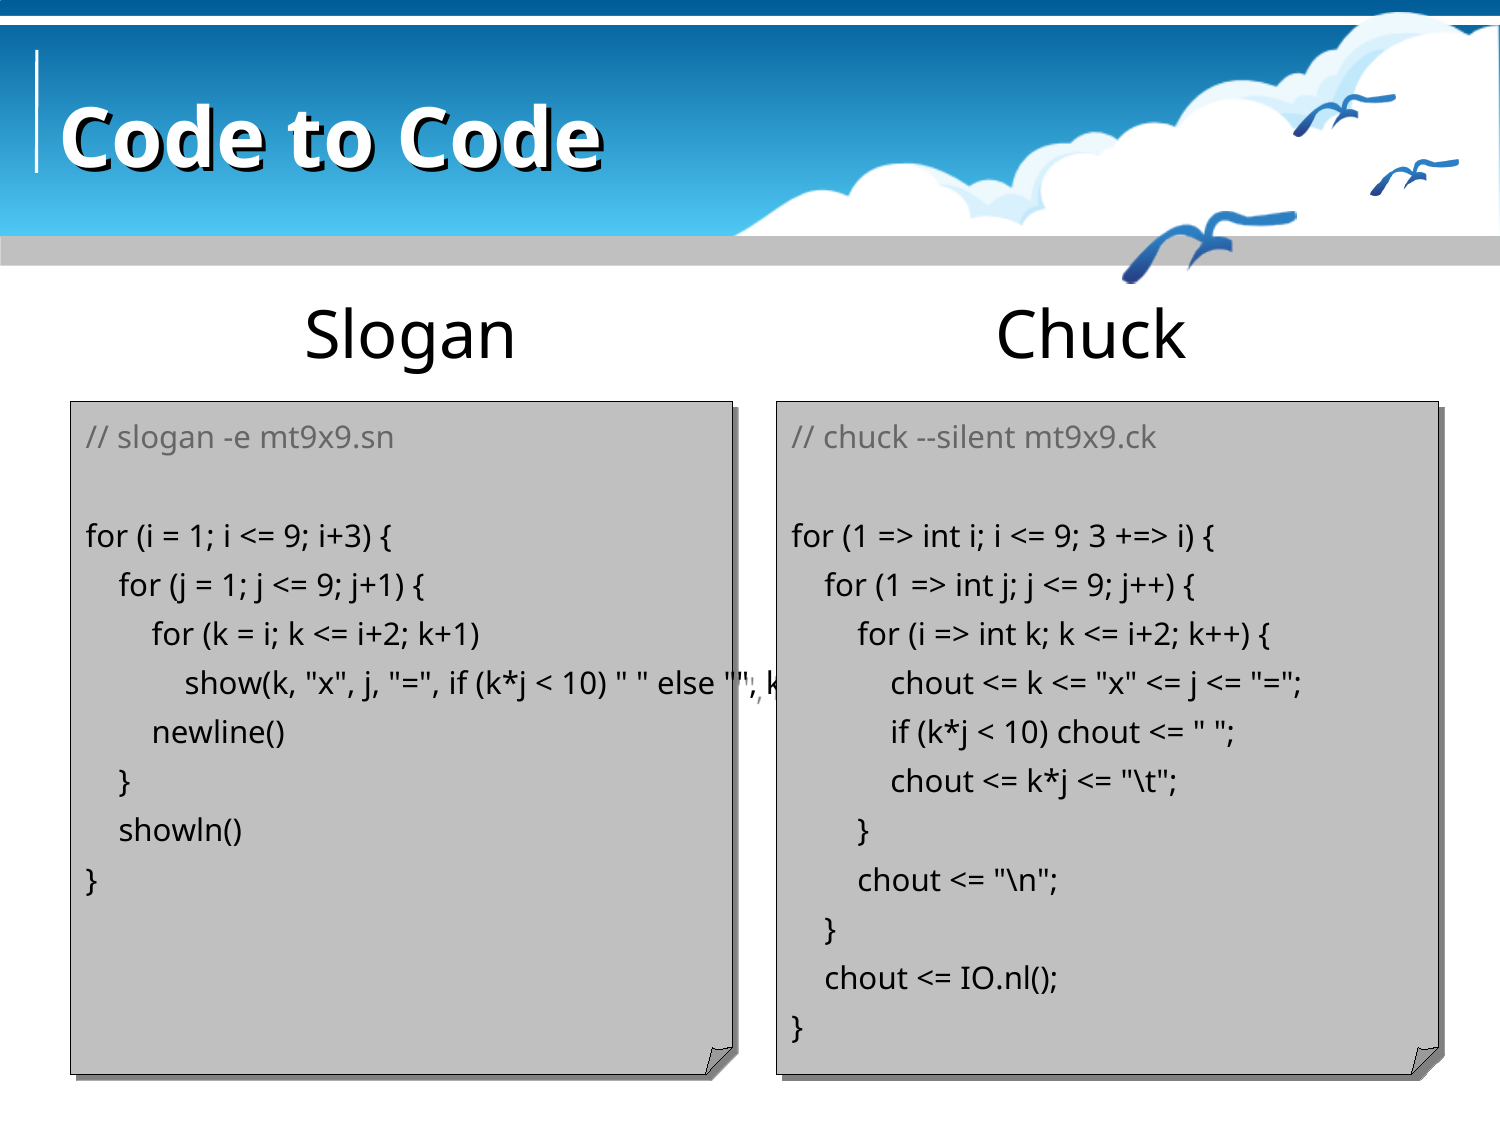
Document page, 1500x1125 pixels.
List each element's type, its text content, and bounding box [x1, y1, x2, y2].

picture [730, 12, 1500, 284]
text_box // chuck --silent mt9x9.ck for (1 => int i; i <= 9; 3 +=> i) { for (1 => int j; j <= 9; j++) { for (i => int k; k <= i+2; k++) { chout <= k <= "x" <= j <= "="; if (k*j < 10) chout <= " "; chout <= k*j <= "\t"; } chout <= "\n"; } chout <= IO.nl(); } [776, 401, 1439, 1075]
text_box Slogan [289, 283, 562, 388]
text_box // slogan -e mt9x9.sn for (i = 1; i <= 9; i+3) { for (j = 1; j <= 9; j+1) { for (k = i; k <= i+2; k+1) show(k, "x", j, "=", if (k*j < 10) " " else "", k*j, "\t") newline() } showln() } [70, 401, 733, 1075]
title Code to Code [59, 86, 1465, 186]
text_box Chuck [980, 283, 1252, 388]
